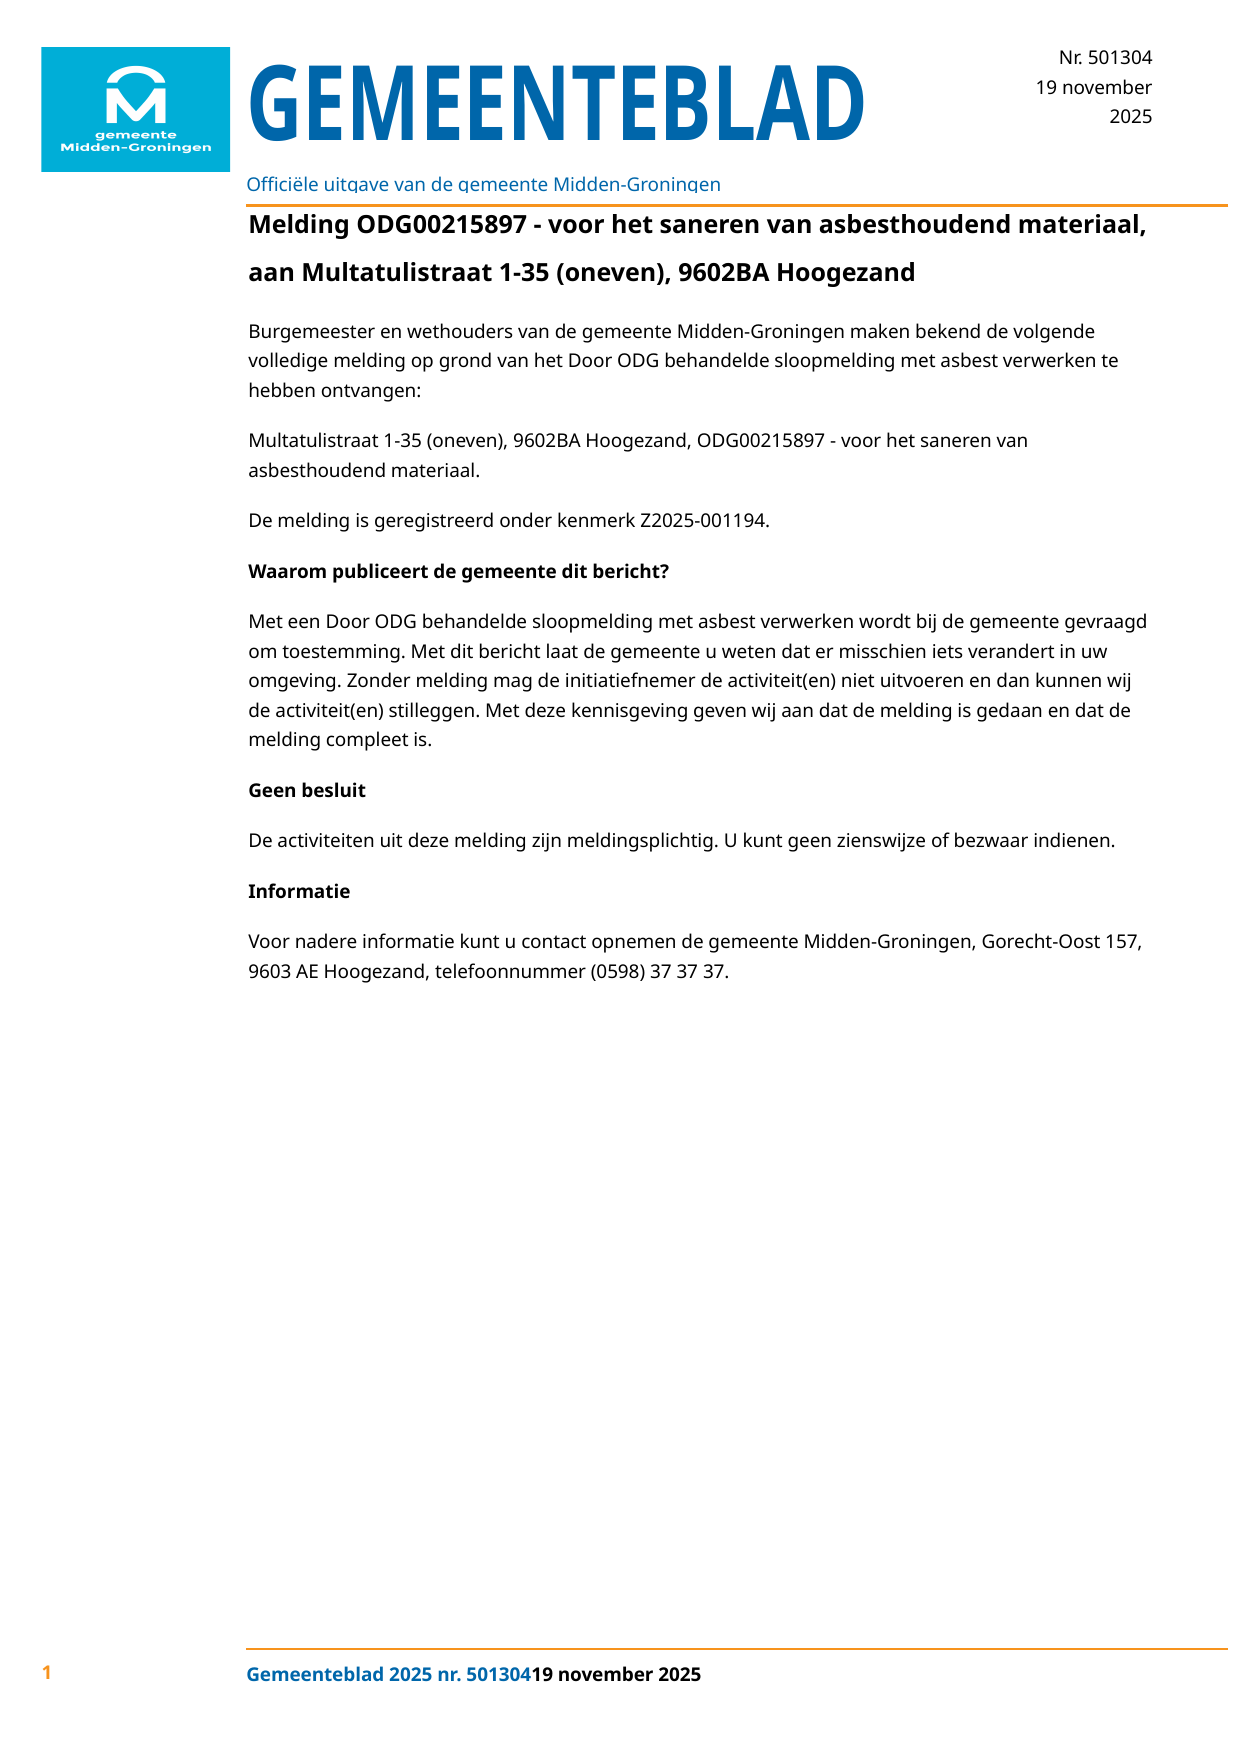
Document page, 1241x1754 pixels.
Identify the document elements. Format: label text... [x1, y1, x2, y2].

picture [107, 89, 165, 122]
text Burgemeester en wethouders van de gemeente Midden-Groningen maken bekend de volgende volledige melding op grond van het Door ODG behandelde sloopmelding met asbest verwerken te hebben ontvangen: [248, 318, 1152, 403]
picture [184, 146, 190, 153]
text De melding is geregistreerd onder kenmerk Z2025-001194. [248, 507, 1152, 533]
text Waarom publiceert de gemeente dit bericht? [248, 558, 1152, 584]
text Informatie [248, 878, 1152, 904]
picture [108, 66, 164, 82]
text Voor nadere informatie kunt u contact opnemen de gemeente Midden-Groningen, Gorecht-Oost 157, 9603 AE Hoogezand, telefoonnummer (0598) 37 37 37. [248, 928, 1152, 984]
text Multatulistraat 1-35 (oneven), 9602BA Hoogezand, ODG00215897 - voor het saneren van asbesthoudend materiaal. [248, 427, 1152, 483]
text De activiteiten uit deze melding zijn meldingsplichtig. U kunt geen zienswijze of bezwaar indienen. [248, 827, 1152, 853]
text Melding ODG00215897 - voor het saneren van asbesthoudend materiaal, aan Multatulistraat 1-35 (oneven), 9602BA Hoogezand [248, 207, 1152, 288]
text Met een Door ODG behandelde sloopmelding met asbest verwerken wordt bij de gemeente gevraagd om toestemming. Met dit bericht laat de gemeente u weten dat er misschien iets verandert in uw omgeving. Zonder melding mag de initiatiefnemer de activiteit(en) niet uitvoeren en dan kunnen wij de activiteit(en) stilleggen. Met deze kennisgeving geven wij aan dat de melding is gedaan en dat de melding compleet is. [248, 608, 1152, 752]
text Geen besluit [248, 777, 1152, 803]
